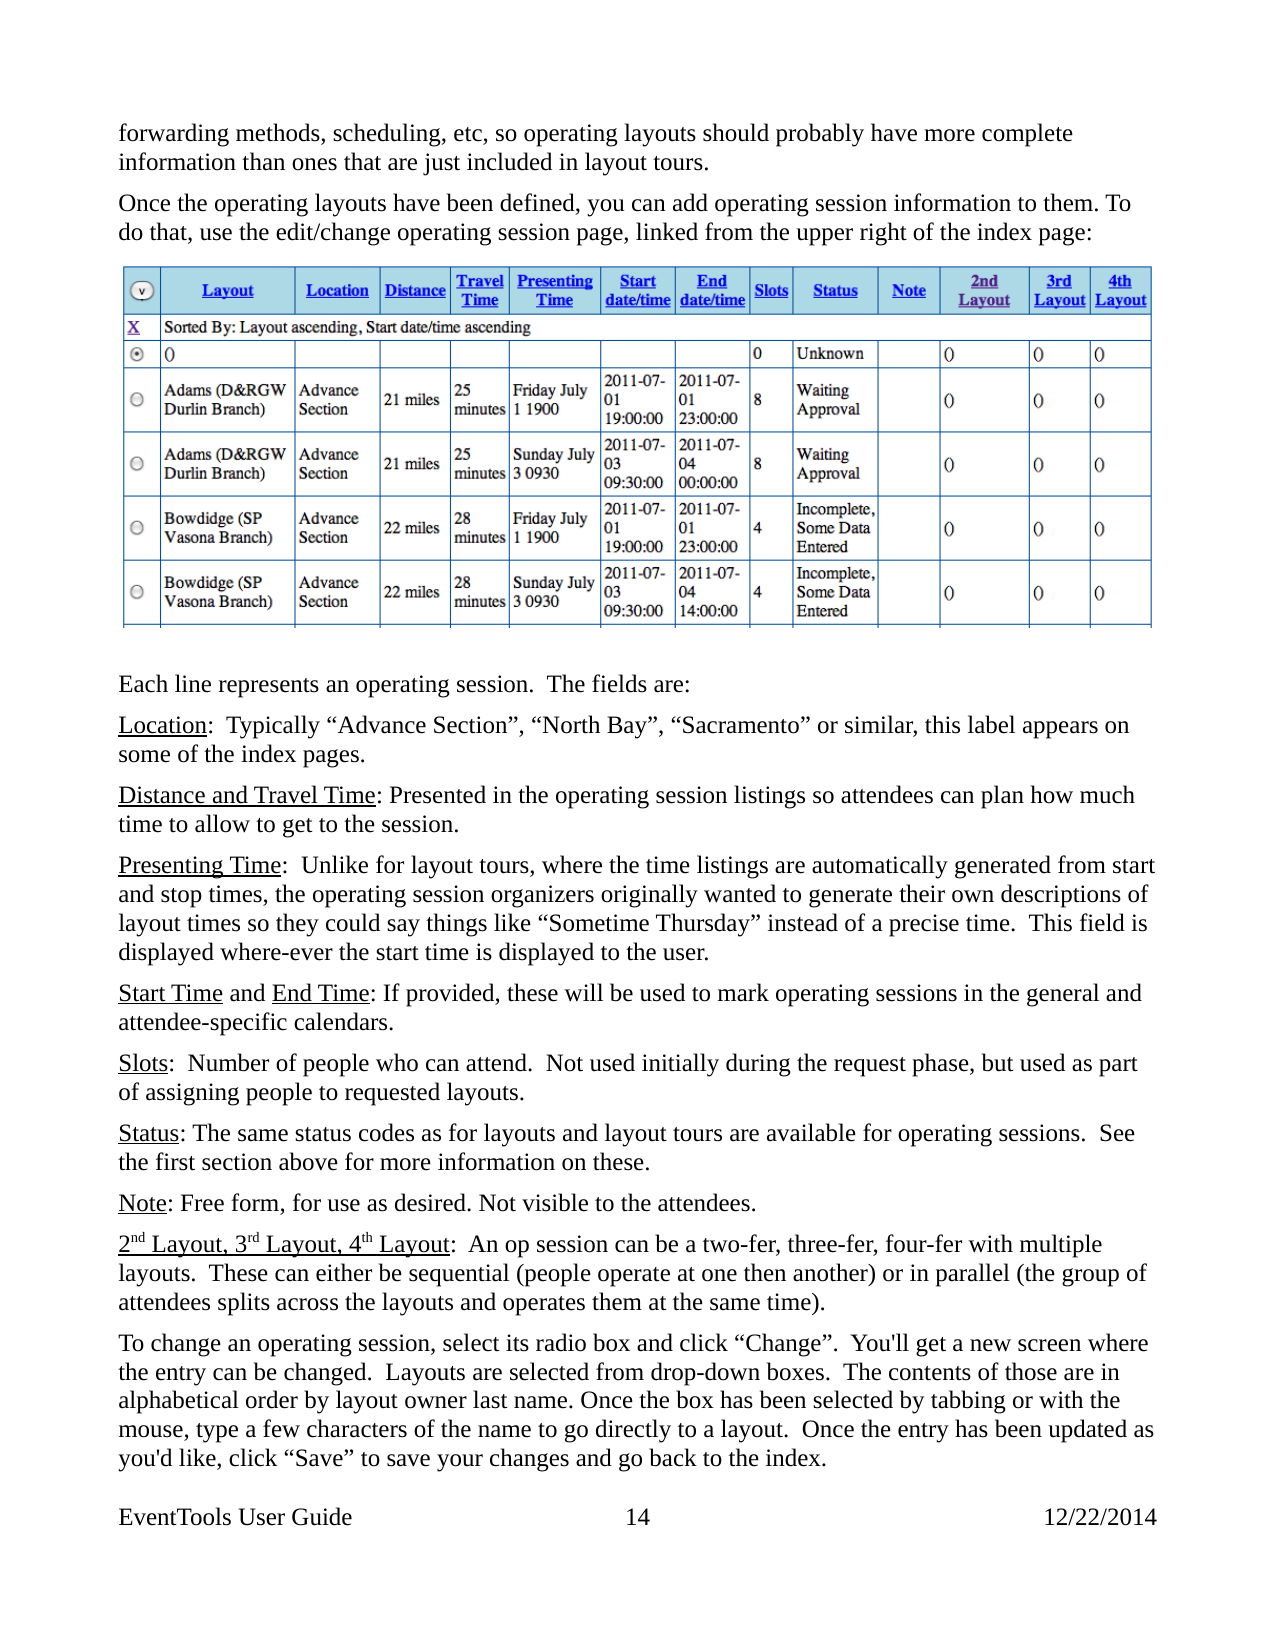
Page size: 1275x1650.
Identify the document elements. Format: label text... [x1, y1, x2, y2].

text Distance and Travel Time: Presented in the operating session listings so attendees can plan how much time to allow to get to the session. [118, 780, 1157, 838]
picture [118, 258, 1157, 628]
text Each line represents an operating session. The fields are: [118, 669, 1157, 698]
text To change an operating session, select its radio box and click “Change”. You'll get a new screen where the entry can be changed. Layouts are selected from drop-down boxes. The contents of those are in alphabetical order by layout owner last name. Once the box has been selected by tabbing or with the mouse, type a few characters of the name to go directly to a layout. Once the entry has been updated as you'd like, click “Save” to save your changes and go back to the index. [118, 1328, 1157, 1472]
text Slots: Number of people who can attend. Not used initially during the request phase, but used as part of assigning people to requested layouts. [118, 1048, 1157, 1105]
text Location: Typically “Advance Section”, “North Bay”, “Sacramento” or similar, this label appears on some of the index pages. [118, 710, 1157, 768]
text Status: The same status codes as for layouts and layout tours are available for operating sessions. See the first section above for more information on these. [118, 1118, 1157, 1175]
text 2nd Layout, 3rd Layout, 4th Layout: An op session can be a two-fer, three-fer, four-fer with multiple layouts. These can either be sequential (people operate at one then another) or in parallel (the group of attendees splits across the layouts and operates them at the same time). [118, 1229, 1157, 1315]
text Presenting Time: Unlike for layout tours, where the time listings are automatically generated from start and stop times, the operating session organizers originally wanted to generate their own descriptions of layout times so they could say things like “Sometime Thursday” instead of a precise time. This field is displayed where-ever the start time is displayed to the user. [118, 850, 1157, 965]
text Start Time and End Time: If provided, these will be used to mark operating sessions in the general and attendee-specific calendars. [118, 978, 1157, 1035]
text Once the operating layouts have been defined, you can add operating session information to them. To do that, use the edit/change operating session page, linked from the upper right of the index page: [118, 188, 1157, 246]
text forwarding methods, scheduling, etc, so operating layouts should probably have more complete information than ones that are just included in layout tours. [118, 118, 1157, 176]
text Note: Free form, for use as desired. Not visible to the attendees. [118, 1188, 1157, 1217]
